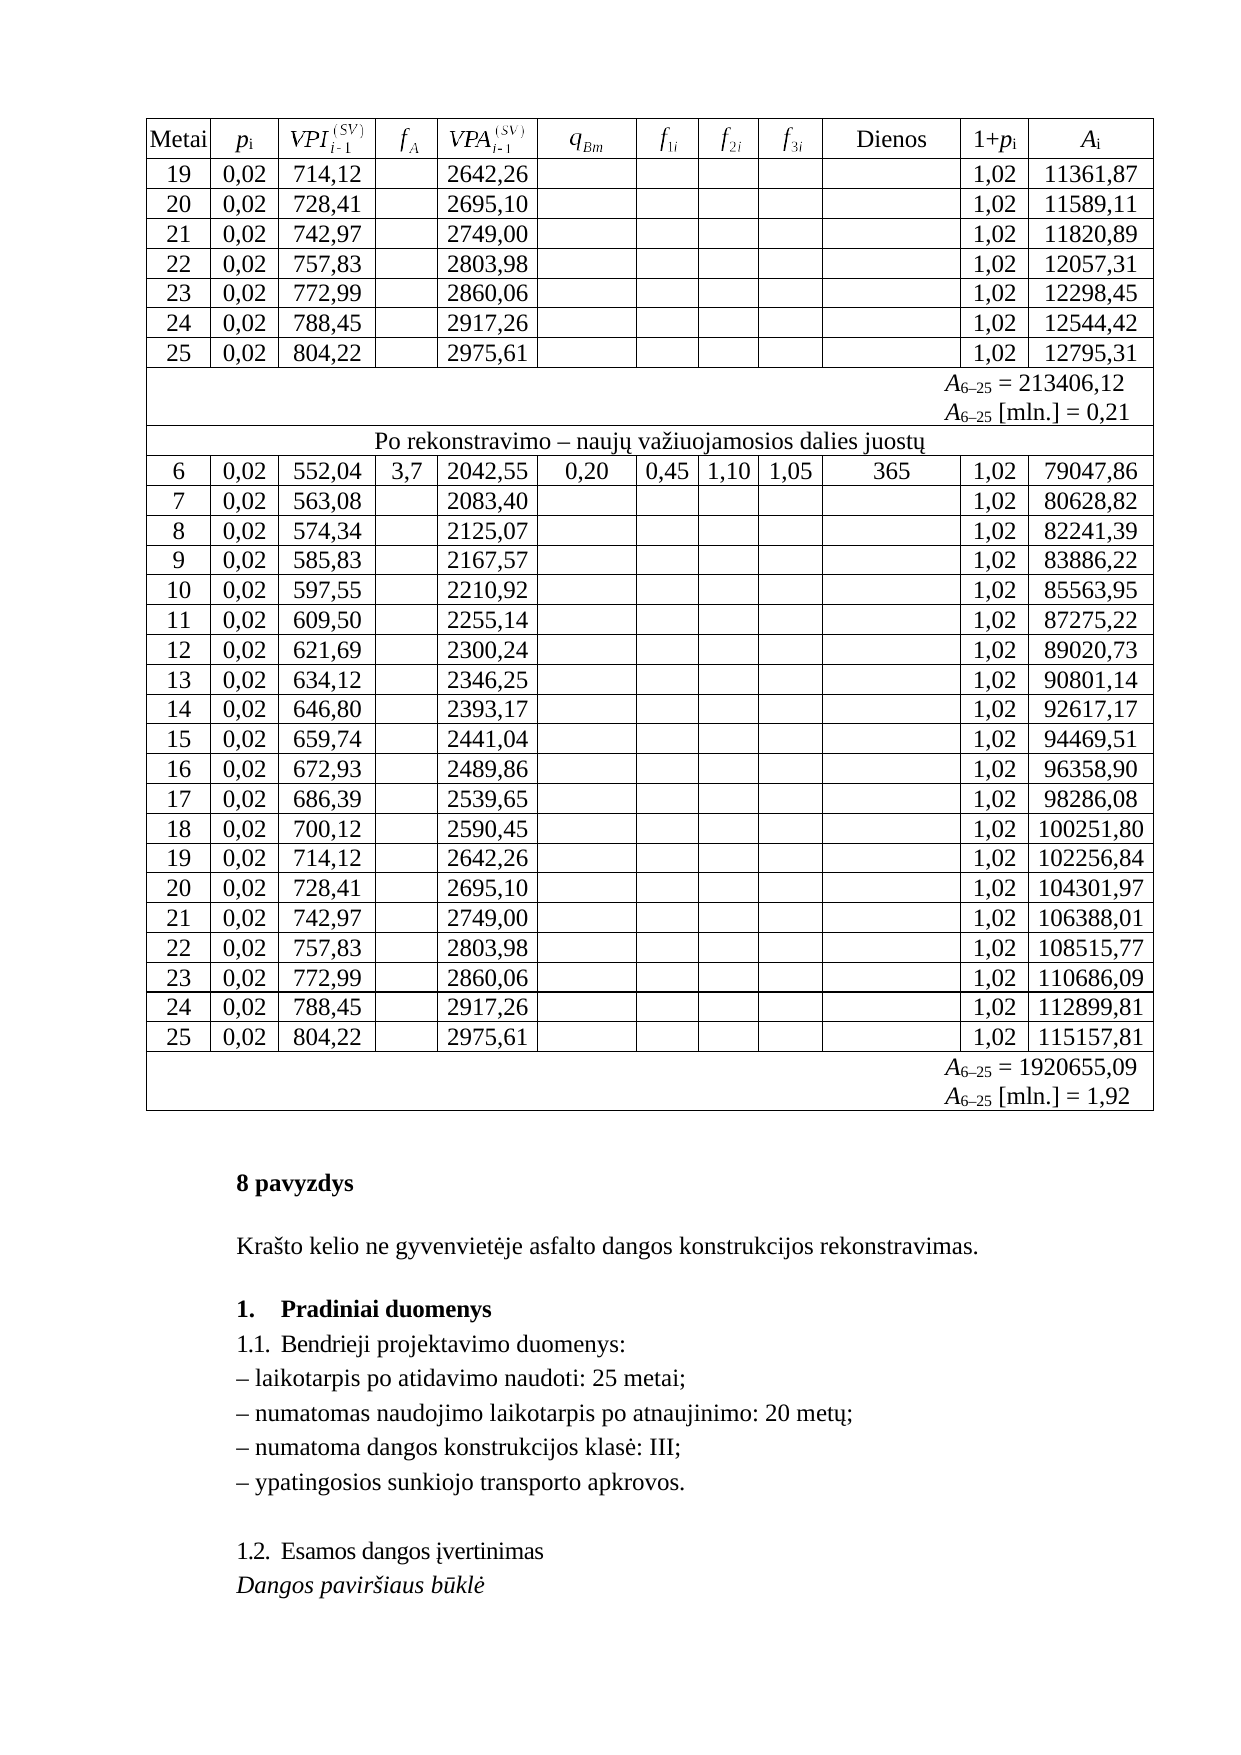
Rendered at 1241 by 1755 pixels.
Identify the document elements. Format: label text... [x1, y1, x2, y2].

table_cell [637, 844, 698, 872]
table_cell 87275,22 [1029, 605, 1153, 634]
table_cell [538, 665, 636, 693]
table_cell 0,02 [211, 159, 278, 188]
table_cell 609,50 [279, 605, 375, 634]
table_cell 82241,39 [1029, 516, 1153, 544]
table_cell 2917,26 [438, 308, 537, 337]
table_cell 110686,09 [1029, 963, 1153, 991]
table_cell 2167,57 [438, 546, 537, 574]
table_cell [823, 784, 960, 813]
table_cell 1,02 [961, 873, 1028, 902]
table_cell [823, 844, 960, 872]
table_cell 2803,98 [438, 249, 537, 277]
table_header [376, 119, 437, 158]
table_cell 1,02 [961, 605, 1028, 634]
table_cell [699, 665, 758, 693]
table_cell [637, 219, 698, 248]
table_cell 0,02 [211, 665, 278, 693]
table_cell 552,04 [279, 456, 375, 485]
table_cell [823, 546, 960, 574]
table_cell 23 [147, 963, 210, 991]
table_cell 11 [147, 605, 210, 634]
table_cell 0,20 [538, 456, 636, 485]
table_cell [759, 338, 822, 367]
table_cell 8 [147, 516, 210, 544]
table_cell 1,02 [961, 279, 1028, 307]
table_cell 23 [147, 279, 210, 307]
table_cell 788,45 [279, 993, 375, 1021]
table_cell 2441,04 [438, 724, 537, 753]
table_cell [699, 754, 758, 783]
table_cell [376, 308, 437, 337]
table_cell [376, 1022, 437, 1051]
table_cell [759, 754, 822, 783]
table_cell 2975,61 [438, 338, 537, 367]
table_cell [637, 516, 698, 544]
table_cell [376, 754, 437, 783]
table_cell [538, 814, 636, 842]
table_cell 106388,01 [1029, 903, 1153, 932]
table_header [438, 119, 537, 158]
table_cell [637, 486, 698, 515]
table_cell [637, 903, 698, 932]
table_cell 0,02 [211, 784, 278, 813]
table_cell [376, 486, 437, 515]
table_cell 0,02 [211, 754, 278, 783]
table_cell [637, 963, 698, 991]
table_cell [823, 1022, 960, 1051]
table_cell 0,02 [211, 189, 278, 218]
table_cell [823, 993, 960, 1021]
table_cell Po rekonstravimo – naujų važiuojamosios dalies juostų [147, 426, 1153, 455]
table_cell [759, 159, 822, 188]
table_cell [637, 249, 698, 277]
text – ypatingosios sunkiojo transporto apkrovos. [177, 1467, 1122, 1496]
table_cell [538, 219, 636, 248]
table_cell 0,02 [211, 903, 278, 932]
table_cell 574,34 [279, 516, 375, 544]
table_cell 0,02 [211, 695, 278, 723]
table_cell 2346,25 [438, 665, 537, 693]
table_cell 0,02 [211, 546, 278, 574]
table_cell 7 [147, 486, 210, 515]
table_cell 12 [147, 635, 210, 664]
table_cell 0,02 [211, 575, 278, 604]
table_cell 659,74 [279, 724, 375, 753]
table_cell 11589,11 [1029, 189, 1153, 218]
table_cell [376, 724, 437, 753]
table_cell 12057,31 [1029, 249, 1153, 277]
table_header pi [211, 119, 278, 158]
table_cell 22 [147, 249, 210, 277]
table_cell 728,41 [279, 873, 375, 902]
table_cell [699, 873, 758, 902]
table_cell 12544,42 [1029, 308, 1153, 337]
table_cell 1,02 [961, 219, 1028, 248]
text 1.2. Esamos dangos įvertinimas [236, 1536, 1122, 1564]
table_cell 1,02 [961, 933, 1028, 962]
table_cell [637, 665, 698, 693]
table_cell 700,12 [279, 814, 375, 842]
table_header [637, 119, 698, 158]
table_cell [823, 635, 960, 664]
table_cell 1,02 [961, 1022, 1028, 1051]
table_cell [637, 1022, 698, 1051]
table_cell 25 [147, 338, 210, 367]
table_cell [376, 873, 437, 902]
table_cell 2860,06 [438, 279, 537, 307]
table_cell 2695,10 [438, 873, 537, 902]
table_cell [538, 1022, 636, 1051]
table_cell 14 [147, 695, 210, 723]
table_cell [538, 249, 636, 277]
table_cell [376, 546, 437, 574]
table_cell [637, 605, 698, 634]
table_cell [637, 754, 698, 783]
table_cell [376, 189, 437, 218]
table_cell A6–25 = 1920655,09 A6–25 [mln.] = 1,92 [147, 1052, 1153, 1109]
table_cell [376, 249, 437, 277]
table_cell [759, 279, 822, 307]
table_cell 672,93 [279, 754, 375, 783]
table_cell [823, 189, 960, 218]
table_cell 100251,80 [1029, 814, 1153, 842]
table_cell [376, 605, 437, 634]
table_cell 102256,84 [1029, 844, 1153, 872]
table_cell [538, 903, 636, 932]
table_cell [538, 844, 636, 872]
table_cell A6–25 = 213406,12 A6–25 [mln.] = 0,21 [147, 368, 1153, 425]
table_cell 1,10 [699, 456, 758, 485]
table_cell 2803,98 [438, 933, 537, 962]
table_cell [637, 933, 698, 962]
table_cell 94469,51 [1029, 724, 1153, 753]
table_cell [759, 814, 822, 842]
table_cell 12298,45 [1029, 279, 1153, 307]
table_cell [759, 784, 822, 813]
table_cell [637, 159, 698, 188]
table_cell [823, 814, 960, 842]
table_cell [538, 754, 636, 783]
table_cell 2539,65 [438, 784, 537, 813]
table_cell [376, 516, 437, 544]
table_cell [699, 724, 758, 753]
table_cell [637, 308, 698, 337]
table_cell 83886,22 [1029, 546, 1153, 574]
table_cell 2125,07 [438, 516, 537, 544]
table_cell 0,02 [211, 873, 278, 902]
table_cell [759, 219, 822, 248]
table_cell 2590,45 [438, 814, 537, 842]
table_cell [699, 189, 758, 218]
table_cell [538, 279, 636, 307]
table_cell [637, 873, 698, 902]
table_header Ai [1029, 119, 1153, 158]
table_cell 2860,06 [438, 963, 537, 991]
table_cell [637, 546, 698, 574]
table_cell 757,83 [279, 249, 375, 277]
table_cell [538, 338, 636, 367]
table_cell 0,02 [211, 486, 278, 515]
table_cell 0,02 [211, 456, 278, 485]
table_cell [823, 575, 960, 604]
table_cell 757,83 [279, 933, 375, 962]
table_cell [538, 724, 636, 753]
table_cell 804,22 [279, 338, 375, 367]
table_cell 1,02 [961, 516, 1028, 544]
table_cell [538, 486, 636, 515]
table_cell 1,02 [961, 993, 1028, 1021]
table_cell [376, 665, 437, 693]
table_cell [823, 873, 960, 902]
table_cell 2300,24 [438, 635, 537, 664]
table_cell 85563,95 [1029, 575, 1153, 604]
table_cell [823, 963, 960, 991]
table_cell 15 [147, 724, 210, 753]
table_cell 728,41 [279, 189, 375, 218]
table_cell [759, 1022, 822, 1051]
table_cell 0,02 [211, 963, 278, 991]
table_cell 804,22 [279, 1022, 375, 1051]
table_cell 0,02 [211, 844, 278, 872]
table_cell [759, 993, 822, 1021]
table_cell 98286,08 [1029, 784, 1153, 813]
table_cell 1,02 [961, 635, 1028, 664]
table_cell 90801,14 [1029, 665, 1153, 693]
table_cell [637, 724, 698, 753]
table_cell 16 [147, 754, 210, 783]
table_cell [538, 189, 636, 218]
table_cell [699, 279, 758, 307]
table_cell [538, 605, 636, 634]
text Dangos paviršiaus būklė [177, 1570, 1122, 1599]
table_cell 1,02 [961, 844, 1028, 872]
table_header Dienos [823, 119, 960, 158]
table_cell [759, 903, 822, 932]
table_cell 1,02 [961, 486, 1028, 515]
table_cell 13 [147, 665, 210, 693]
table_header [279, 119, 375, 158]
table_cell 2042,55 [438, 456, 537, 485]
table_cell 714,12 [279, 844, 375, 872]
table_cell 0,02 [211, 279, 278, 307]
table_cell 11361,87 [1029, 159, 1153, 188]
table_cell 0,02 [211, 724, 278, 753]
table_cell [376, 903, 437, 932]
table_cell [759, 486, 822, 515]
table_cell [699, 338, 758, 367]
table_cell 89020,73 [1029, 635, 1153, 664]
table_cell [699, 605, 758, 634]
table_cell [699, 695, 758, 723]
table_cell [637, 189, 698, 218]
table_cell [538, 963, 636, 991]
table_cell [823, 665, 960, 693]
table_cell 1,02 [961, 754, 1028, 783]
table_cell [538, 635, 636, 664]
table_cell 18 [147, 814, 210, 842]
table_cell [759, 635, 822, 664]
table_cell [699, 903, 758, 932]
table_cell [538, 516, 636, 544]
table_cell [759, 308, 822, 337]
table_cell 2255,14 [438, 605, 537, 634]
table_cell 22 [147, 933, 210, 962]
table_cell 1,02 [961, 575, 1028, 604]
table_cell [376, 784, 437, 813]
table_cell 2917,26 [438, 993, 537, 1021]
table_cell 1,02 [961, 665, 1028, 693]
table_cell [538, 159, 636, 188]
table_cell [759, 933, 822, 962]
table_cell 0,02 [211, 635, 278, 664]
table_cell [759, 546, 822, 574]
table_cell 21 [147, 903, 210, 932]
table_cell 112899,81 [1029, 993, 1153, 1021]
text – numatomas naudojimo laikotarpis po atnaujinimo: 20 metų; [177, 1398, 1122, 1427]
table_cell [637, 338, 698, 367]
table_cell [823, 486, 960, 515]
table_cell 2642,26 [438, 159, 537, 188]
table_cell [823, 516, 960, 544]
table_cell 742,97 [279, 903, 375, 932]
table_cell 24 [147, 308, 210, 337]
table_cell 0,02 [211, 516, 278, 544]
table_cell [699, 546, 758, 574]
table_cell 2210,92 [438, 575, 537, 604]
table_cell 621,69 [279, 635, 375, 664]
table_cell [823, 695, 960, 723]
table_cell 0,02 [211, 605, 278, 634]
table_cell 12795,31 [1029, 338, 1153, 367]
table_cell [376, 575, 437, 604]
table_cell 20 [147, 873, 210, 902]
table_cell [823, 605, 960, 634]
table_cell 2083,40 [438, 486, 537, 515]
table_cell 104301,97 [1029, 873, 1153, 902]
table_cell 6 [147, 456, 210, 485]
table_cell [759, 665, 822, 693]
table_cell 80628,82 [1029, 486, 1153, 515]
table_cell 1,02 [961, 963, 1028, 991]
table_cell [376, 279, 437, 307]
table_cell 92617,17 [1029, 695, 1153, 723]
table_cell [699, 516, 758, 544]
table_cell [699, 814, 758, 842]
table_cell 365 [823, 456, 960, 485]
table_cell 1,02 [961, 784, 1028, 813]
table_cell 11820,89 [1029, 219, 1153, 248]
table_cell [823, 159, 960, 188]
table_cell [637, 814, 698, 842]
table_cell 10 [147, 575, 210, 604]
table_cell 788,45 [279, 308, 375, 337]
table_cell 1,02 [961, 814, 1028, 842]
table_cell [823, 754, 960, 783]
table_cell 0,45 [637, 456, 698, 485]
table_cell [823, 933, 960, 962]
text 1.1. Bendrieji projektavimo duomenys: [236, 1329, 1122, 1358]
table_cell [376, 159, 437, 188]
table_cell 634,12 [279, 665, 375, 693]
table_cell [376, 993, 437, 1021]
table_cell 19 [147, 159, 210, 188]
table_cell [637, 575, 698, 604]
table_cell [823, 903, 960, 932]
table_cell [759, 963, 822, 991]
table_cell [538, 695, 636, 723]
table_cell 585,83 [279, 546, 375, 574]
table_cell 1,02 [961, 695, 1028, 723]
table_cell [759, 605, 822, 634]
table_cell 0,02 [211, 993, 278, 1021]
table_cell 1,02 [961, 546, 1028, 574]
table_cell 0,02 [211, 933, 278, 962]
table_cell [823, 279, 960, 307]
table_cell 714,12 [279, 159, 375, 188]
table_cell 0,02 [211, 814, 278, 842]
table_cell 2749,00 [438, 903, 537, 932]
table_cell [699, 219, 758, 248]
table_cell [823, 249, 960, 277]
table_cell 21 [147, 219, 210, 248]
table_cell [637, 695, 698, 723]
table_cell [699, 486, 758, 515]
table_cell [699, 575, 758, 604]
table_cell [376, 814, 437, 842]
table_cell 0,02 [211, 308, 278, 337]
table_cell [538, 993, 636, 1021]
text 1. Pradiniai duomenys [177, 1294, 1122, 1323]
table_cell [637, 993, 698, 1021]
table_cell 1,02 [961, 903, 1028, 932]
table_cell [823, 724, 960, 753]
table_cell 2393,17 [438, 695, 537, 723]
table_cell 646,80 [279, 695, 375, 723]
table_cell 686,39 [279, 784, 375, 813]
table_cell [637, 279, 698, 307]
table_cell 597,55 [279, 575, 375, 604]
table_cell [538, 933, 636, 962]
table_cell 25 [147, 1022, 210, 1051]
table_cell 2749,00 [438, 219, 537, 248]
table_cell 96358,90 [1029, 754, 1153, 783]
table_cell [699, 635, 758, 664]
table_header 1+pi [961, 119, 1028, 158]
text – numatoma dangos konstrukcijos klasė: III; [177, 1432, 1122, 1461]
table_cell [376, 844, 437, 872]
table_cell [759, 873, 822, 902]
table_cell 1,02 [961, 159, 1028, 188]
table_header Metai [147, 119, 210, 158]
table_cell 115157,81 [1029, 1022, 1153, 1051]
text – laikotarpis po atidavimo naudoti: 25 metai; [177, 1363, 1122, 1392]
table_cell [759, 844, 822, 872]
table_cell [538, 873, 636, 902]
text 8 pavyzdys [177, 1168, 1122, 1197]
table_cell [699, 308, 758, 337]
table_cell 9 [147, 546, 210, 574]
table_cell 108515,77 [1029, 933, 1153, 962]
table_cell 3,7 [376, 456, 437, 485]
table_cell [759, 189, 822, 218]
table_cell 1,02 [961, 249, 1028, 277]
table_cell 563,08 [279, 486, 375, 515]
table_cell [823, 308, 960, 337]
table_cell 19 [147, 844, 210, 872]
table_header [699, 119, 758, 158]
table_cell 24 [147, 993, 210, 1021]
table_cell 1,05 [759, 456, 822, 485]
table_cell [699, 1022, 758, 1051]
table_cell 1,02 [961, 338, 1028, 367]
table_cell [699, 844, 758, 872]
table_cell [699, 784, 758, 813]
table_cell 17 [147, 784, 210, 813]
table_cell 0,02 [211, 1022, 278, 1051]
table_cell [376, 933, 437, 962]
table_cell [376, 219, 437, 248]
table_cell [538, 575, 636, 604]
table_cell [759, 695, 822, 723]
table_cell 2975,61 [438, 1022, 537, 1051]
table_cell [823, 219, 960, 248]
table_cell 20 [147, 189, 210, 218]
table_cell 2642,26 [438, 844, 537, 872]
table_header [538, 119, 636, 158]
table_cell [699, 249, 758, 277]
table_cell 2695,10 [438, 189, 537, 218]
table_cell [376, 963, 437, 991]
table_cell [538, 784, 636, 813]
table_cell [376, 338, 437, 367]
table_cell [699, 963, 758, 991]
table_cell 742,97 [279, 219, 375, 248]
table_cell [637, 784, 698, 813]
table_cell 0,02 [211, 338, 278, 367]
table_cell [759, 724, 822, 753]
table_cell [759, 516, 822, 544]
table_cell [376, 695, 437, 723]
table_cell [538, 546, 636, 574]
table_cell 0,02 [211, 219, 278, 248]
table_cell 1,02 [961, 724, 1028, 753]
table_cell 772,99 [279, 279, 375, 307]
table_cell [823, 338, 960, 367]
table_cell [699, 933, 758, 962]
table_cell 2489,86 [438, 754, 537, 783]
table_cell [538, 308, 636, 337]
table_cell 1,02 [961, 308, 1028, 337]
table_cell [637, 635, 698, 664]
table_cell 1,02 [961, 456, 1028, 485]
table_cell 772,99 [279, 963, 375, 991]
table_cell [759, 575, 822, 604]
table_cell 1,02 [961, 189, 1028, 218]
table_cell [699, 159, 758, 188]
table_cell [759, 249, 822, 277]
table_header [759, 119, 822, 158]
text Krašto kelio ne gyvenvietėje asfalto dangos konstrukcijos rekonstravimas. [177, 1231, 1122, 1260]
table_cell 79047,86 [1029, 456, 1153, 485]
table_cell 0,02 [211, 249, 278, 277]
table_cell [699, 993, 758, 1021]
table_cell [376, 635, 437, 664]
